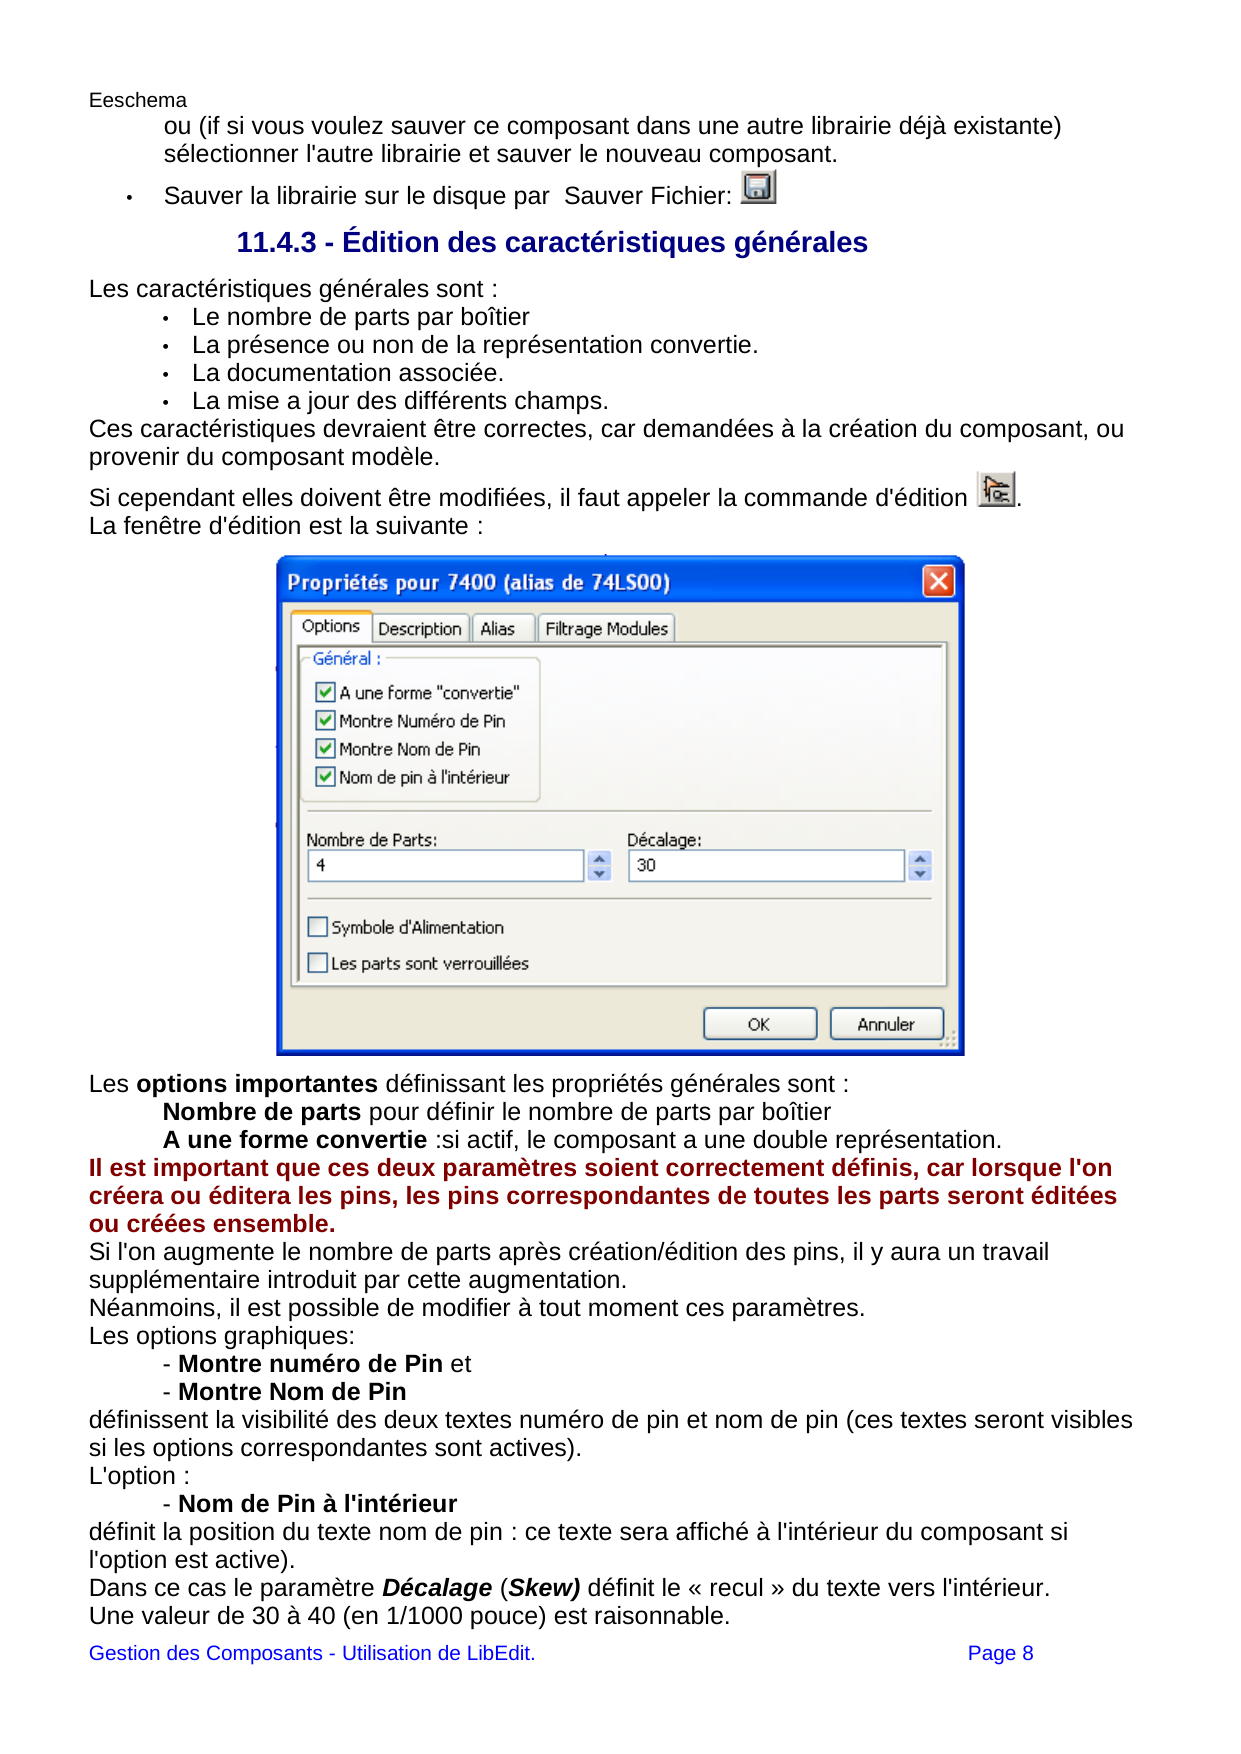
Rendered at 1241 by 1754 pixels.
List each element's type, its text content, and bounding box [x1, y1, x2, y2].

text L'option : [88, 1462, 1152, 1490]
picture [976, 470, 1016, 507]
subtitle Édition des caractéristiques générales [163, 226, 1152, 258]
text Les options graphiques: [88, 1322, 1152, 1350]
text définissent la visibilité des deux textes numéro de pin et nom de pin (ces textes seront visibles si les options correspondantes sont actives). [88, 1406, 1152, 1462]
list ou (if si vous voulez sauver ce composant dans une autre librairie déjà existante) sélectionner l'autre librairie et sauver le nouveau composant. [126, 112, 1152, 168]
text - Nom de Pin à l'intérieur [162, 1490, 1152, 1518]
list La mise a jour des différents champs. [162, 387, 1152, 415]
text A une forme convertie :si actif, le composant a une double représentation. [162, 1126, 1152, 1153]
text La fenêtre d'édition est la suivante : [88, 512, 1152, 540]
text Il est important que ces deux paramètres soient correctement définis, car lorsque l'on créera ou éditera les pins, les pins correspondantes de toutes les parts seront éditées ou créées ensemble. [88, 1153, 1152, 1238]
list Sauver la librairie sur le disque par Sauver Fichier: [126, 168, 1152, 209]
text définit la position du texte nom de pin : ce texte sera affiché à l'intérieur du composant si l'option est active). [88, 1518, 1152, 1574]
text Les options importantes définissant les propriétés générales sont : [88, 1069, 1152, 1097]
text Les caractéristiques générales sont : [88, 274, 1152, 303]
text - Montre numéro de Pin et [162, 1350, 1152, 1378]
text Une valeur de 30 à 40 (en 1/1000 pouce) est raisonnable. [88, 1602, 1152, 1630]
text Si cependant elles doivent être modifiées, il faut appeler la commande d'édition . [88, 471, 1152, 512]
text Dans ce cas le paramètre Décalage (Skew) définit le « recul » du texte vers l'intérieur. [88, 1574, 1152, 1602]
list La documentation associée. [162, 359, 1152, 387]
list La présence ou non de la représentation convertie. [162, 331, 1152, 359]
text - Montre Nom de Pin [162, 1378, 1152, 1406]
text Si l'on augmente le nombre de parts après création/édition des pins, il y aura un travail supplémentaire introduit par cette augmentation. [88, 1238, 1152, 1294]
picture [740, 168, 777, 204]
list Le nombre de parts par boîtier [162, 303, 1152, 331]
text Nombre de parts pour définir le nombre de parts par boîtier [162, 1097, 1152, 1126]
text Néanmoins, il est possible de modifier à tout moment ces paramètres. [88, 1294, 1152, 1322]
text Ces caractéristiques devraient être correctes, car demandées à la création du composant, ou provenir du composant modèle. [88, 415, 1152, 471]
picture [275, 554, 965, 1056]
